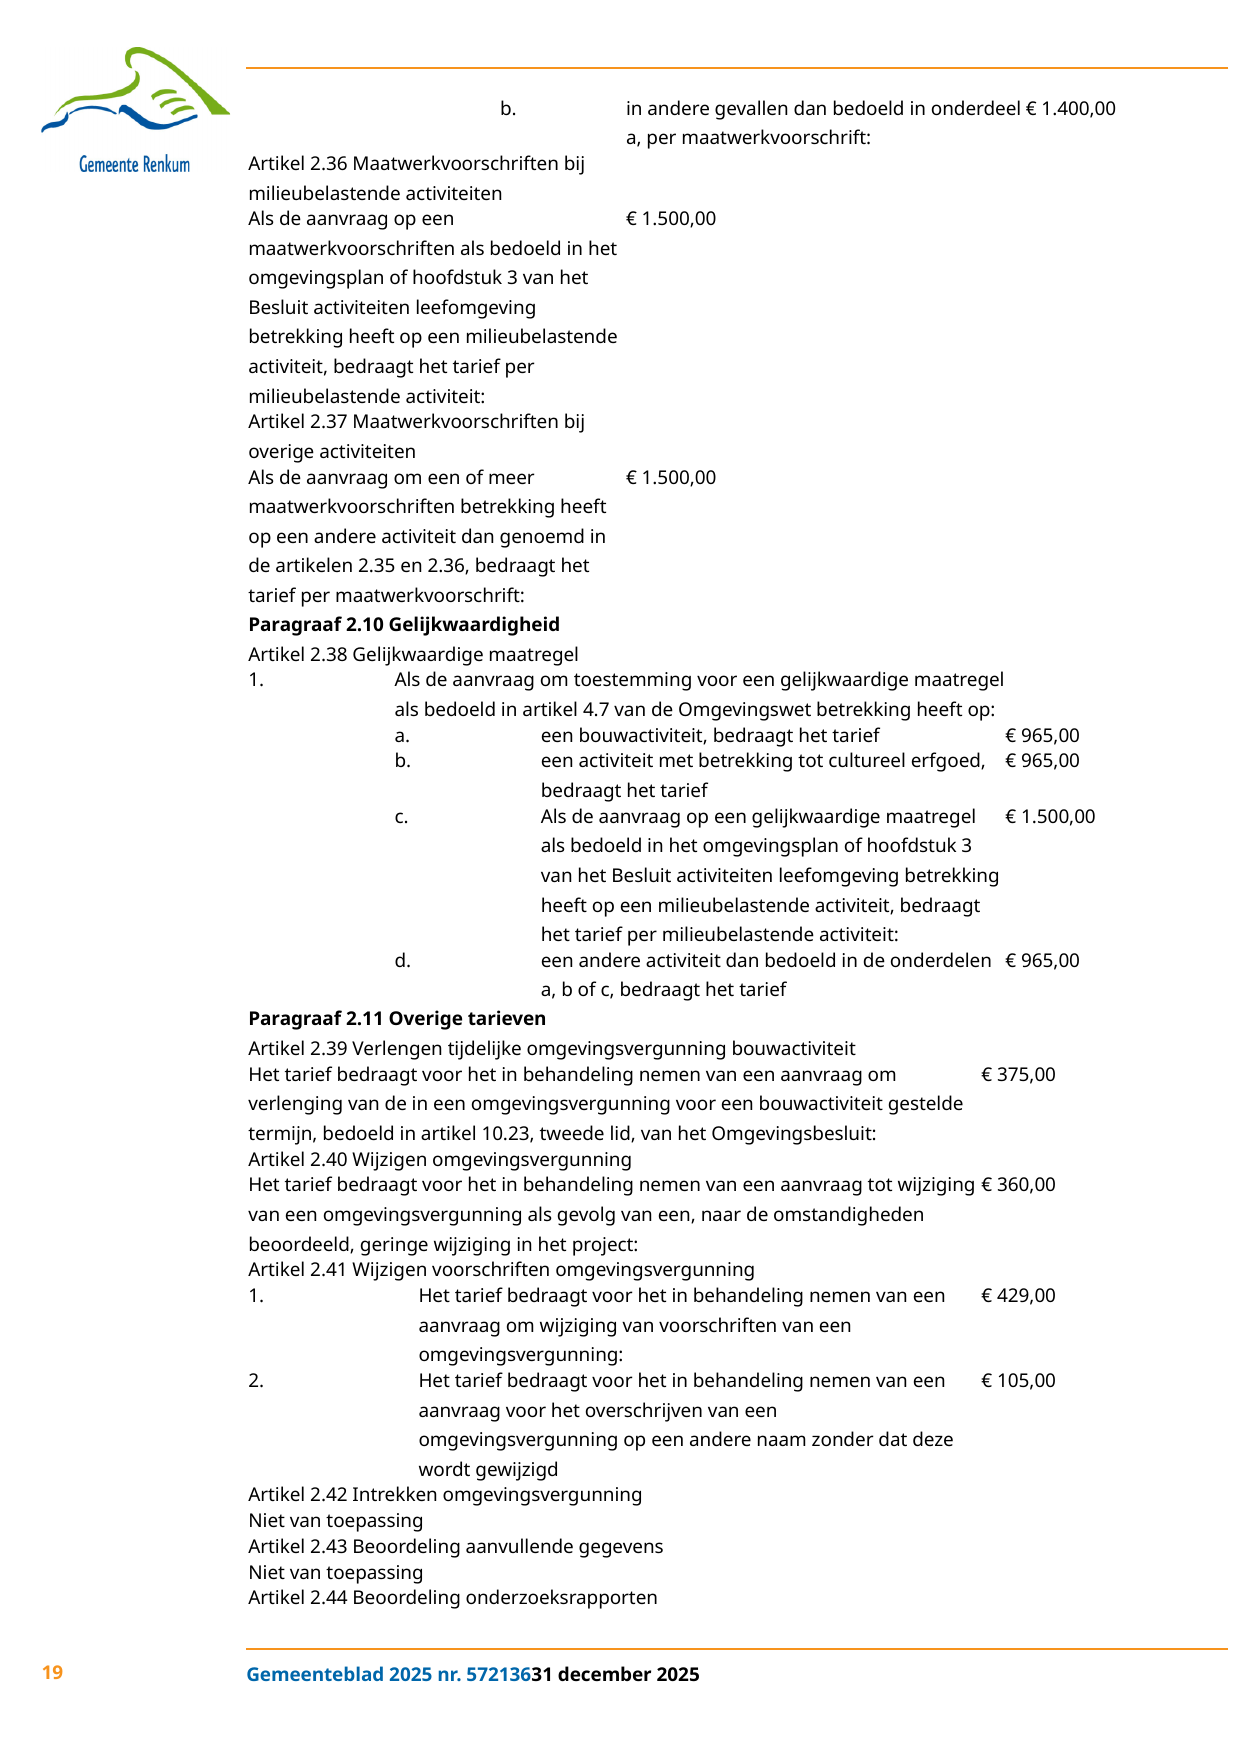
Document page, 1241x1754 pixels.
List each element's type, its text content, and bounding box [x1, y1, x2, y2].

table_cell Artikel 2.41 Wijzigen voorschriften omgevingsvergunning [248, 1257, 981, 1282]
table_cell € 429,00 [981, 1282, 1152, 1367]
table_cell € 1.500,00 [626, 205, 1026, 409]
table_cell [981, 1533, 1152, 1559]
table_header [981, 1035, 1152, 1061]
table_cell [1005, 667, 1152, 722]
table_cell [248, 722, 394, 748]
table_cell Als de aanvraag op een gelijkwaardige maatregel als bedoeld in het omgevingsplan of hoofdstuk 3 van het Besluit activiteiten leefomgeving betrekking heeft op een milieubelastende activiteit, bedraagt het tarief per milieubelastende activiteit: [541, 803, 1005, 947]
table_cell [981, 1257, 1152, 1282]
table_cell Artikel 2.42 Intrekken omgevingsvergunning [248, 1482, 981, 1507]
picture [41, 47, 231, 172]
table_cell Niet van toepassing [248, 1559, 981, 1584]
table_cell [981, 1559, 1152, 1584]
table_cell Artikel 2.37 Maatwerkvoorschriften bij overige activiteiten [248, 409, 626, 464]
table_header [1005, 641, 1152, 667]
table_cell b. [500, 95, 626, 150]
table_cell [248, 95, 500, 150]
table_cell € 1.500,00 [626, 464, 1026, 608]
table_cell een activiteit met betrekking tot cultureel erfgoed, bedraagt het tarief [541, 748, 1005, 803]
table_cell 2. [248, 1367, 418, 1482]
table_cell Als de aanvraag om een of meer maatwerkvoorschriften betrekking heeft op een andere activiteit dan genoemd in de artikelen 2.35 en 2.36, bedraagt het tarief per maatwerkvoorschrift: [248, 464, 626, 608]
table_cell € 105,00 [981, 1367, 1152, 1482]
table_cell € 375,00 [981, 1061, 1152, 1146]
table_cell € 965,00 [1005, 947, 1152, 1002]
table_cell in andere gevallen dan bedoeld in onderdeel a, per maatwerkvoorschrift: [626, 95, 1026, 150]
table_cell [626, 150, 1026, 205]
table_cell € 965,00 [1005, 722, 1152, 748]
table_cell Artikel 2.43 Beoordeling aanvullende gegevens [248, 1533, 981, 1559]
table_cell [981, 1585, 1152, 1610]
table_cell Als de aanvraag op een maatwerkvoorschriften als bedoeld in het omgevingsplan of hoofdstuk 3 van het Besluit activiteiten leefomgeving betrekking heeft op een milieubelastende activiteit, bedraagt het tarief per milieubelastende activiteit: [248, 205, 626, 409]
table_cell [626, 409, 1026, 464]
table_cell Artikel 2.36 Maatwerkvoorschriften bij milieubelastende activiteiten [248, 150, 626, 205]
table_cell Niet van toepassing [248, 1508, 981, 1533]
table_cell c. [394, 803, 541, 947]
table_cell [248, 748, 394, 803]
table_cell Artikel 2.44 Beoordeling onderzoeksrapporten [248, 1585, 981, 1610]
table_cell [248, 803, 394, 947]
table_cell 1. [248, 667, 394, 722]
table_cell d. [394, 947, 541, 1002]
table_cell € 1.400,00 [1026, 95, 1152, 150]
table_cell Het tarief bedraagt voor het in behandeling nemen van een aanvraag tot wijziging van een omgevingsvergunning als gevolg van een, naar de omstandigheden beoordeeld, geringe wijziging in het project: [248, 1172, 981, 1257]
table_cell [981, 1482, 1152, 1507]
table_cell Het tarief bedraagt voor het in behandeling nemen van een aanvraag om wijziging van voorschriften van een omgevingsvergunning: [418, 1282, 981, 1367]
table_cell 1. [248, 1282, 418, 1367]
table_cell [981, 1146, 1152, 1172]
table_cell Als de aanvraag om toestemming voor een gelijkwaardige maatregel als bedoeld in artikel 4.7 van de Omgevingswet betrekking heeft op: [394, 667, 1005, 722]
text Paragraaf 2.11 Overige tarieven [248, 1006, 1152, 1031]
table_cell € 360,00 [981, 1172, 1152, 1257]
table_cell € 1.500,00 [1005, 803, 1152, 947]
table_cell a. [394, 722, 541, 748]
table_cell [248, 947, 394, 1002]
table_cell Het tarief bedraagt voor het in behandeling nemen van een aanvraag voor het overschrijven van een omgevingsvergunning op een andere naam zonder dat deze wordt gewijzigd [418, 1367, 981, 1482]
table_header Artikel 2.38 Gelijkwaardige maatregel [248, 641, 1005, 667]
table_cell Het tarief bedraagt voor het in behandeling nemen van een aanvraag om verlenging van de in een omgevingsvergunning voor een bouwactiviteit gestelde termijn, bedoeld in artikel 10.23, tweede lid, van het Omgevingsbesluit: [248, 1061, 981, 1146]
table_cell een andere activiteit dan bedoeld in de onderdelen a, b of c, bedraagt het tarief [541, 947, 1005, 1002]
table_cell € 965,00 [1005, 748, 1152, 803]
table_cell een bouwactiviteit, bedraagt het tarief [541, 722, 1005, 748]
table_cell b. [394, 748, 541, 803]
text Paragraaf 2.10 Gelijkwaardigheid [248, 611, 1152, 637]
table_cell Artikel 2.40 Wijzigen omgevingsvergunning [248, 1146, 981, 1172]
table_cell [981, 1508, 1152, 1533]
table_header Artikel 2.39 Verlengen tijdelijke omgevingsvergunning bouwactiviteit [248, 1035, 981, 1061]
